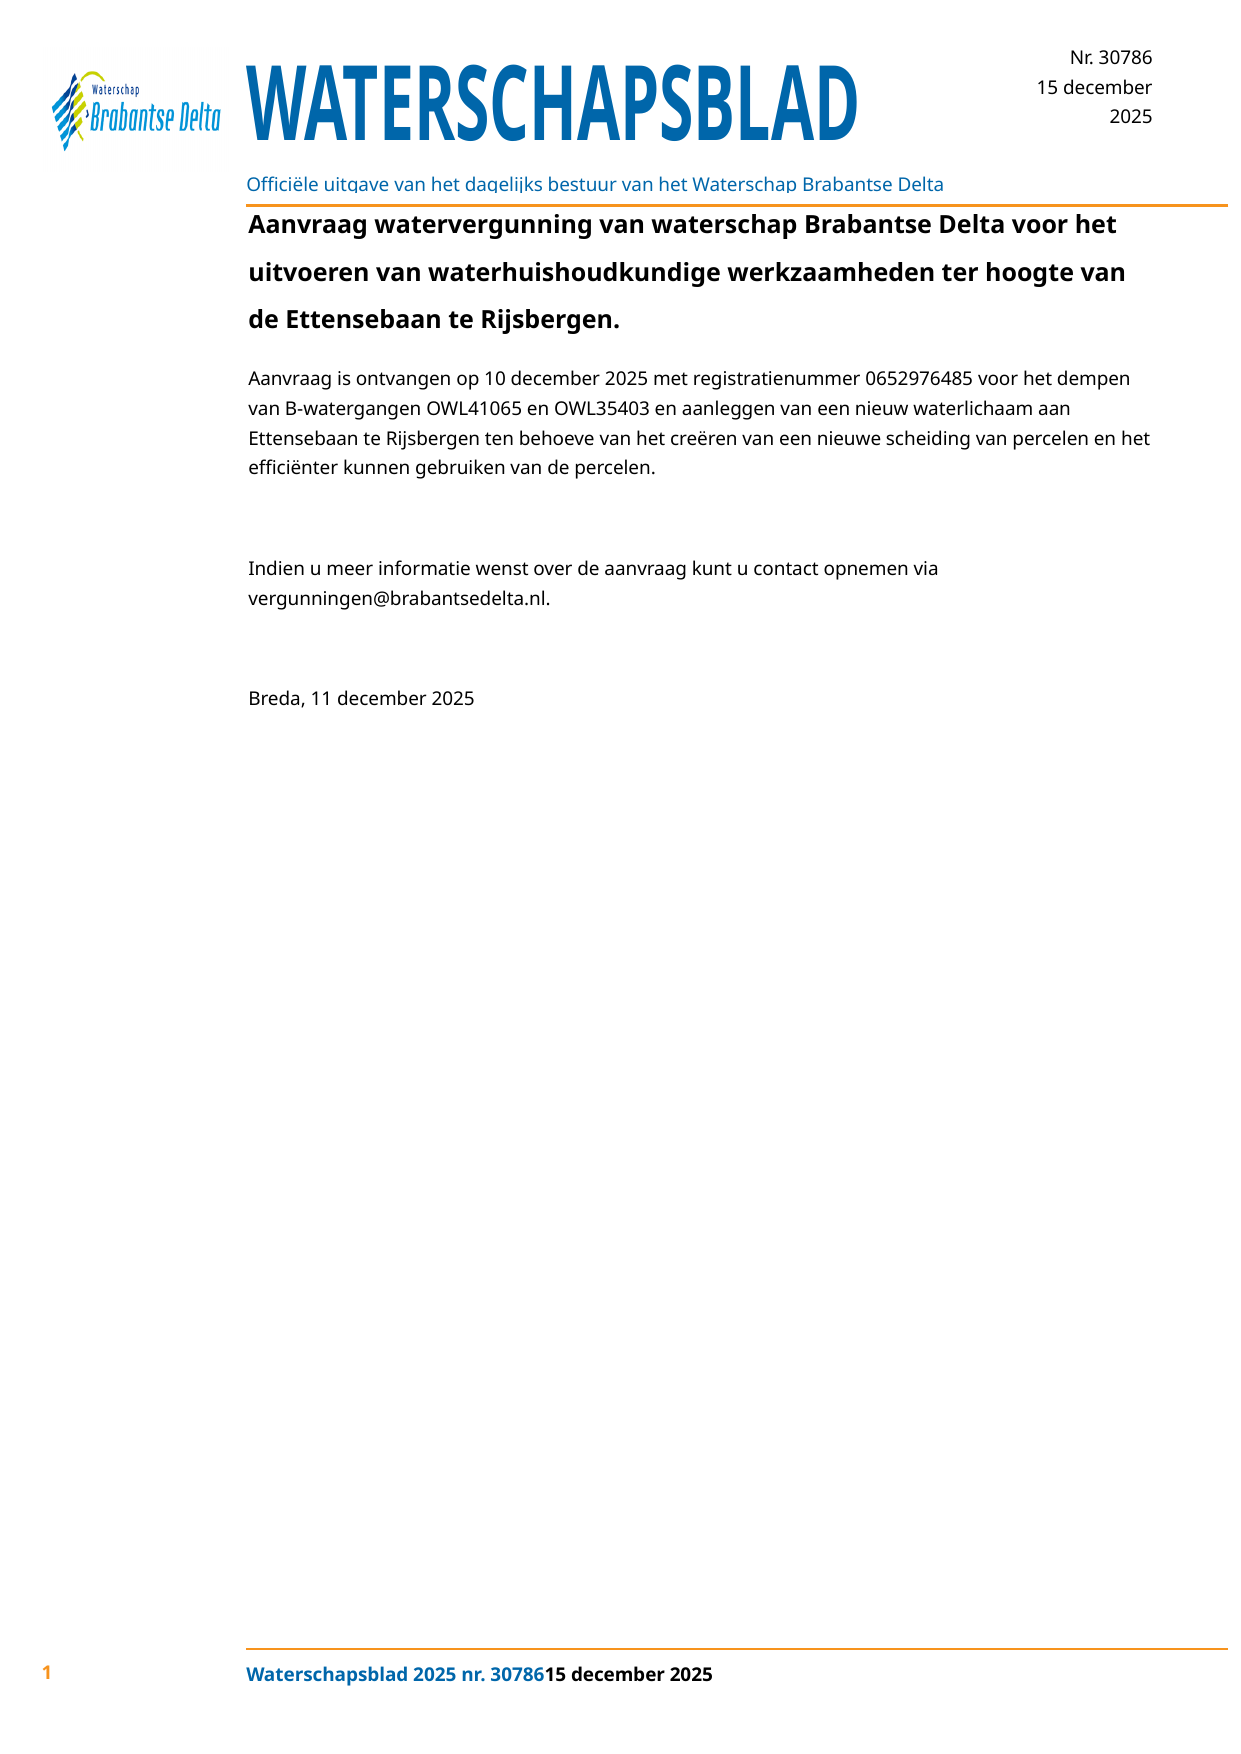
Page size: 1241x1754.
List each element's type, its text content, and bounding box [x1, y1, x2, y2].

text Aanvraag watervergunning van waterschap Brabantse Delta voor het uitvoeren van waterhuishoudkundige werkzaamheden ter hoogte van de Ettensebaan te Rijsbergen. [248, 207, 1152, 336]
text Breda, 11 december 2025 [248, 686, 1152, 711]
text Aanvraag is ontvangen op 10 december 2025 met registratienummer 0652976485 voor het dempen van B-watergangen OWL41065 en OWL35403 en aanleggen van een nieuw waterlichaam aan Ettensebaan te Rijsbergen ten behoeve van het creëren van een nieuwe scheiding van percelen en het efficiënter kunnen gebruiken van de percelen. [248, 366, 1152, 480]
picture [41, 47, 231, 172]
text Indien u meer informatie wenst over de aanvraag kunt u contact opnemen via vergunningen@brabantsedelta.nl. [248, 555, 1152, 610]
